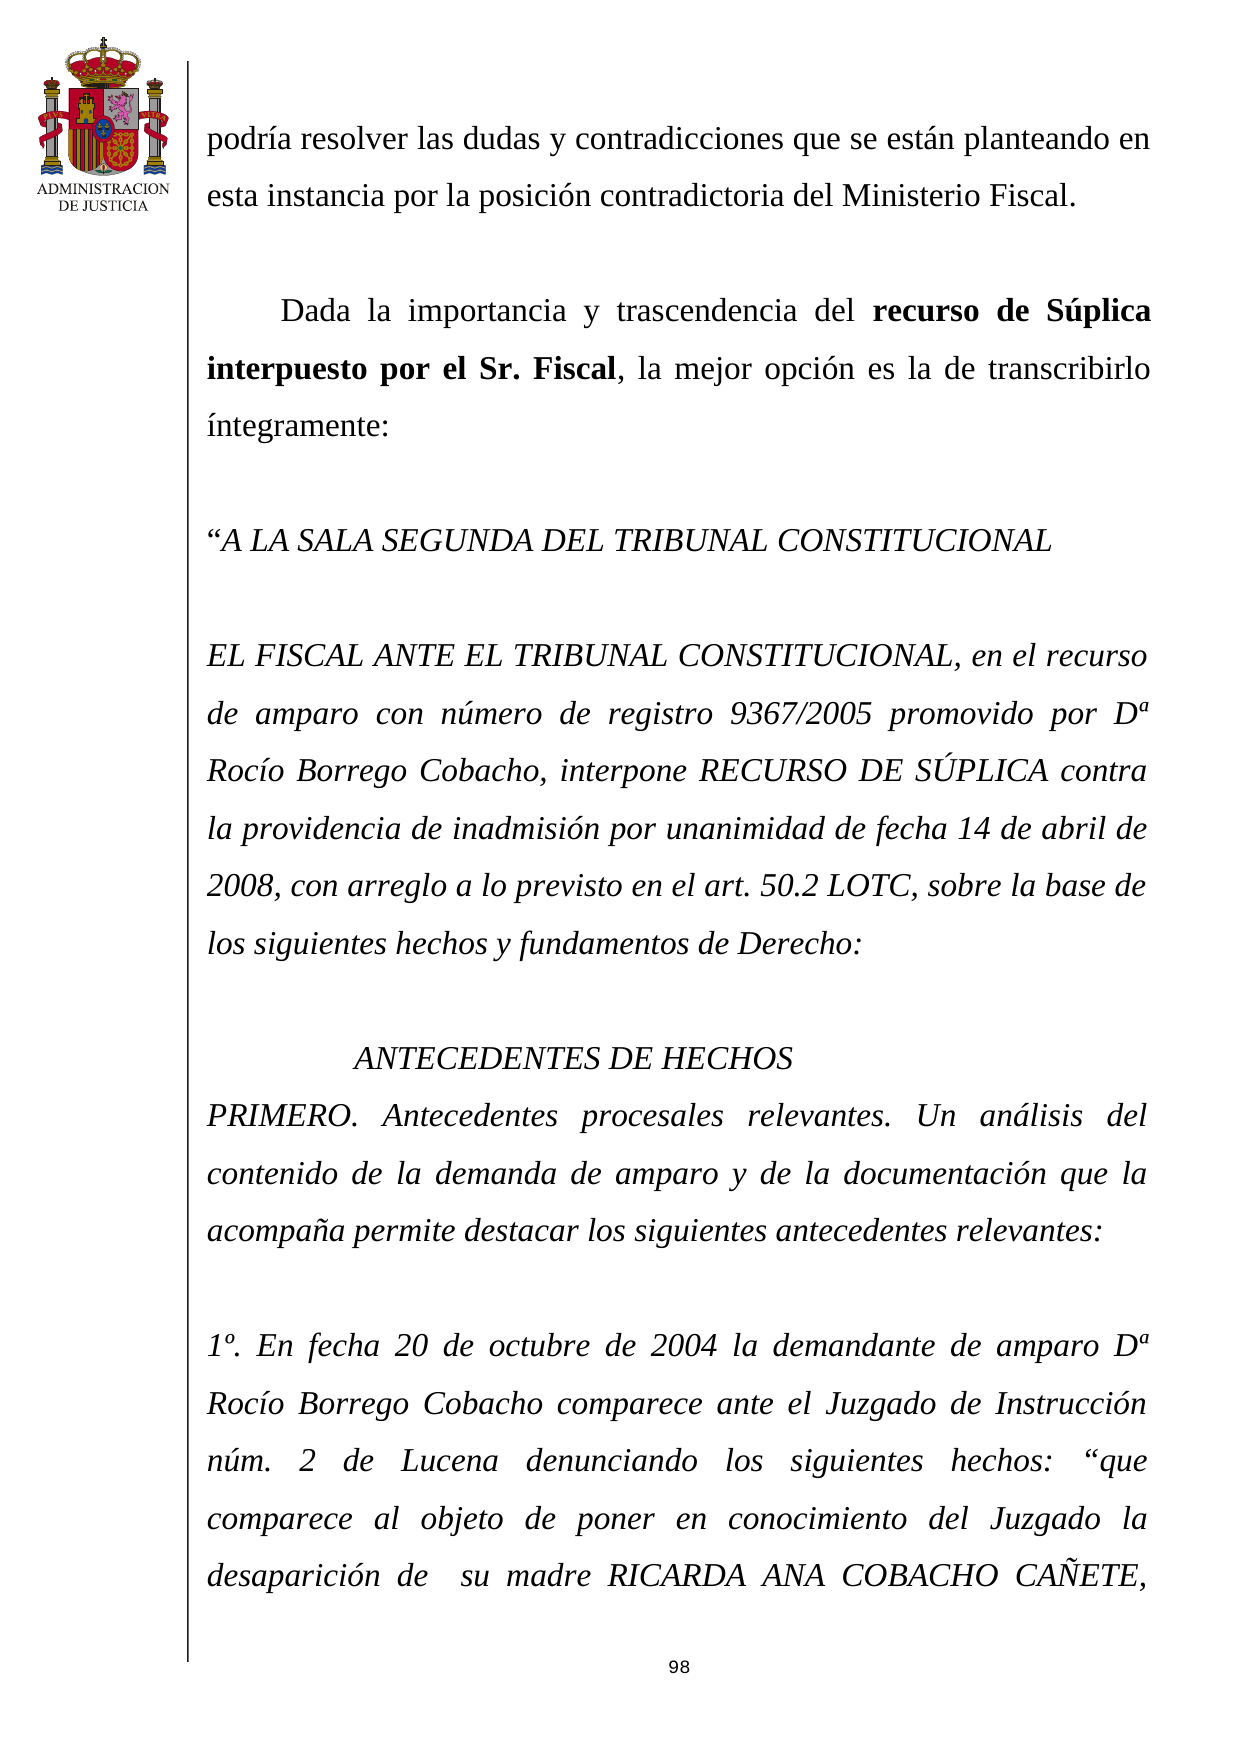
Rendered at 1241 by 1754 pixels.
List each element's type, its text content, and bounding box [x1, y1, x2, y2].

text ANTECEDENTES DE HECHOS [280, 1038, 1152, 1076]
text Dada la importancia y trascendencia del recurso de Súplica interpuesto por el Sr. Fiscal, la mejor opción es la de transcribirlo íntegramente: [207, 291, 1152, 444]
text PRIMERO. Antecedentes procesales relevantes. Un análisis del contenido de la demanda de amparo y de la documentación que la acompaña permite destacar los siguientes antecedentes relevantes: [207, 1096, 1152, 1249]
subtitle “A LA SALA SEGUNDA DEL TRIBUNAL CONSTITUCIONAL [207, 521, 1152, 559]
text EL FISCAL ANTE EL TRIBUNAL CONSTITUCIONAL, en el recurso de amparo con número de registro 9367/2005 promovido por Dª Rocío Borrego Cobacho, interpone RECURSO DE SÚPLICA contra la providencia de inadmisión por unanimidad de fecha 14 de abril de 2008, con arreglo a lo previsto en el art. 50.2 LOTC, sobre la base de los siguientes hechos y fundamentos de Derecho: [207, 636, 1152, 961]
text podría resolver las dudas y contradicciones que se están planteando en esta instancia por la posición contradictoria del Ministerio Fiscal. [207, 118, 1152, 214]
text 1º. En fecha 20 de octubre de 2004 la demandante de amparo Dª Rocío Borrego Cobacho comparece ante el Juzgado de Instrucción núm. 2 de Lucena denunciando los siguientes hechos: “que comparece al objeto de poner en conocimiento del Juzgado la desaparición de su madre RICARDA ANA COBACHO CAÑETE, [207, 1326, 1152, 1594]
